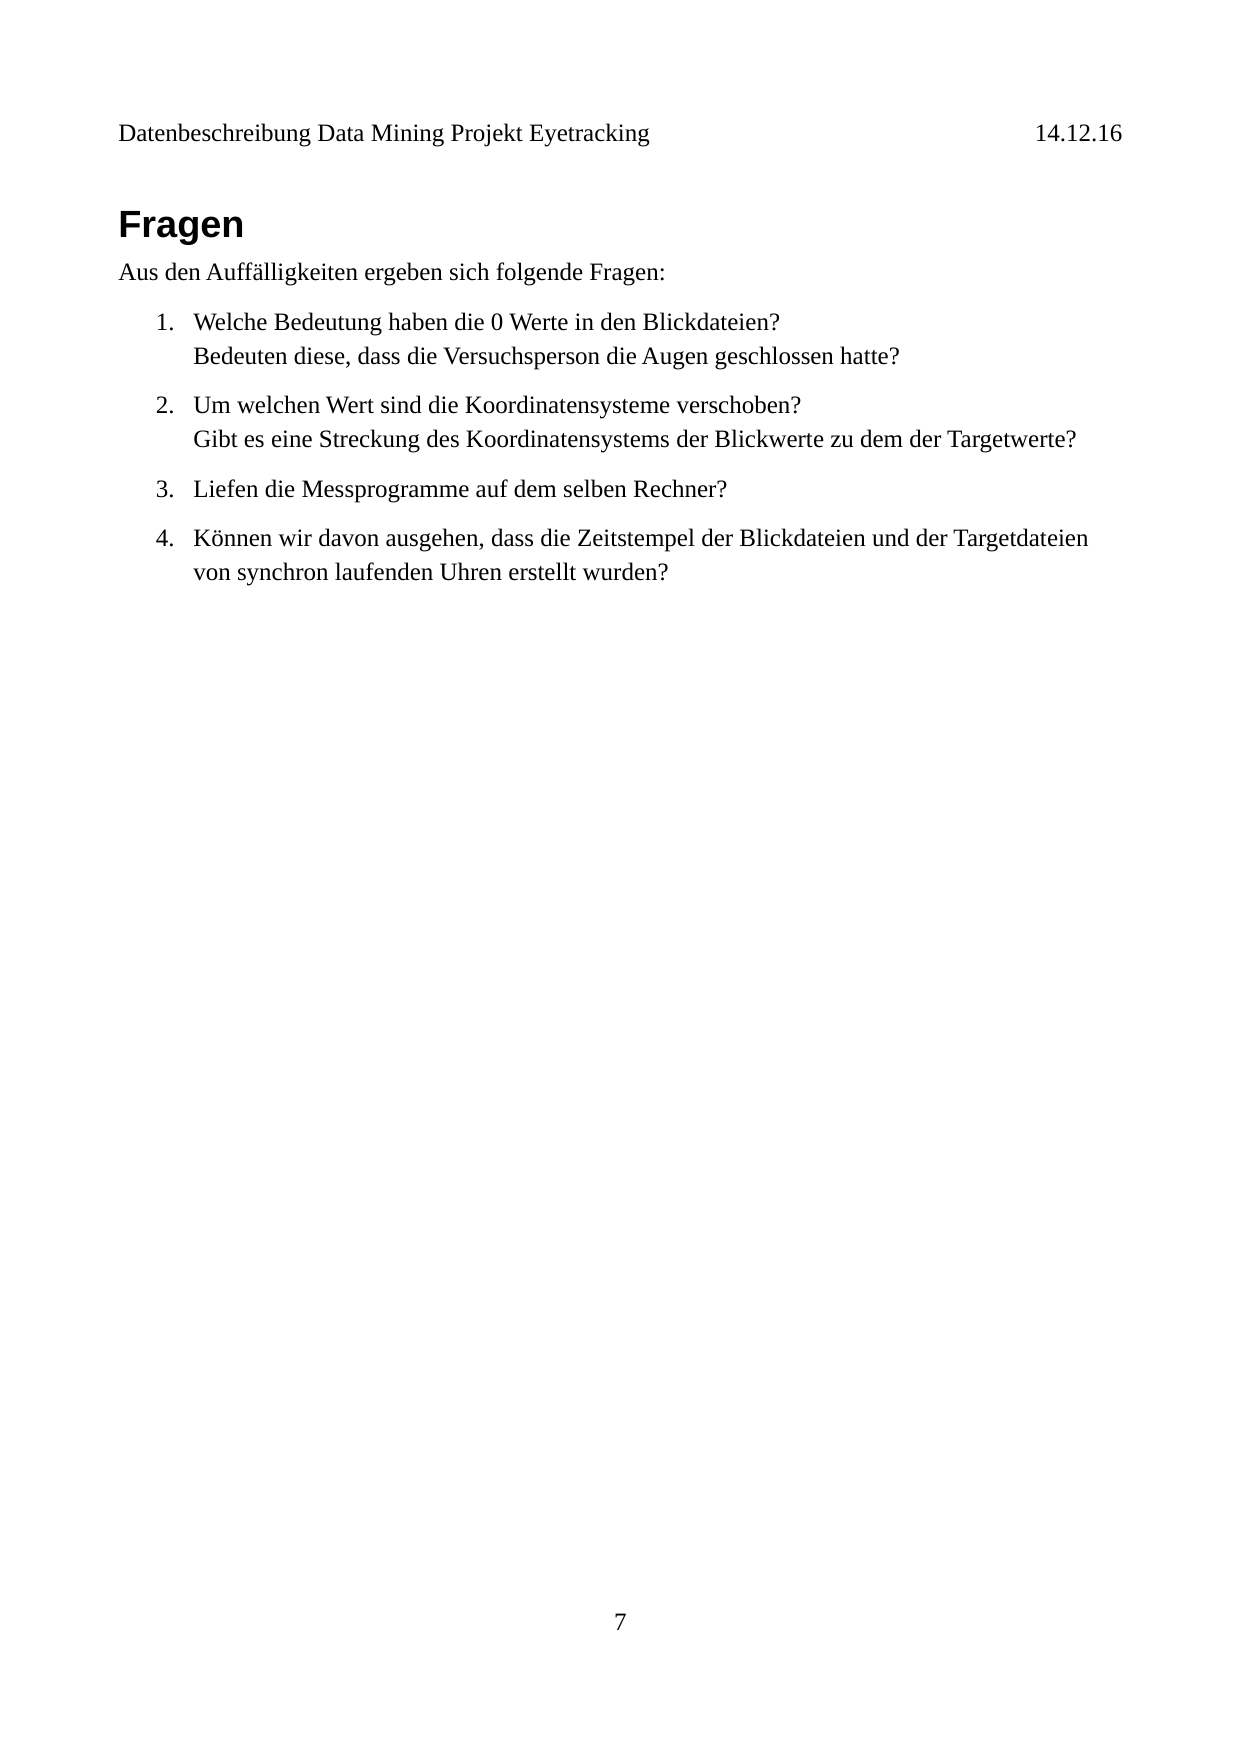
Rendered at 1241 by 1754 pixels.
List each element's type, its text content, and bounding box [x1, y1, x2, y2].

list Welche Bedeutung haben die 0 Werte in den Blickdateien? Bedeuten diese, dass die Versuchsperson die Augen geschlossen hatte? [156, 307, 1122, 370]
text Aus den Auffälligkeiten ergeben sich folgende Fragen: [118, 257, 1122, 286]
list Um welchen Wert sind die Koordinatensysteme verschoben? Gibt es eine Streckung des Koordinatensystems der Blickwerte zu dem der Targetwerte? [156, 390, 1122, 453]
list Können wir davon ausgehen, dass die Zeitstempel der Blickdateien und der Targetdateien von synchron laufenden Uhren erstellt wurden? [156, 523, 1122, 586]
list Liefen die Messprogramme auf dem selben Rechner? [156, 474, 1122, 502]
subtitle Fragen [118, 201, 1122, 245]
